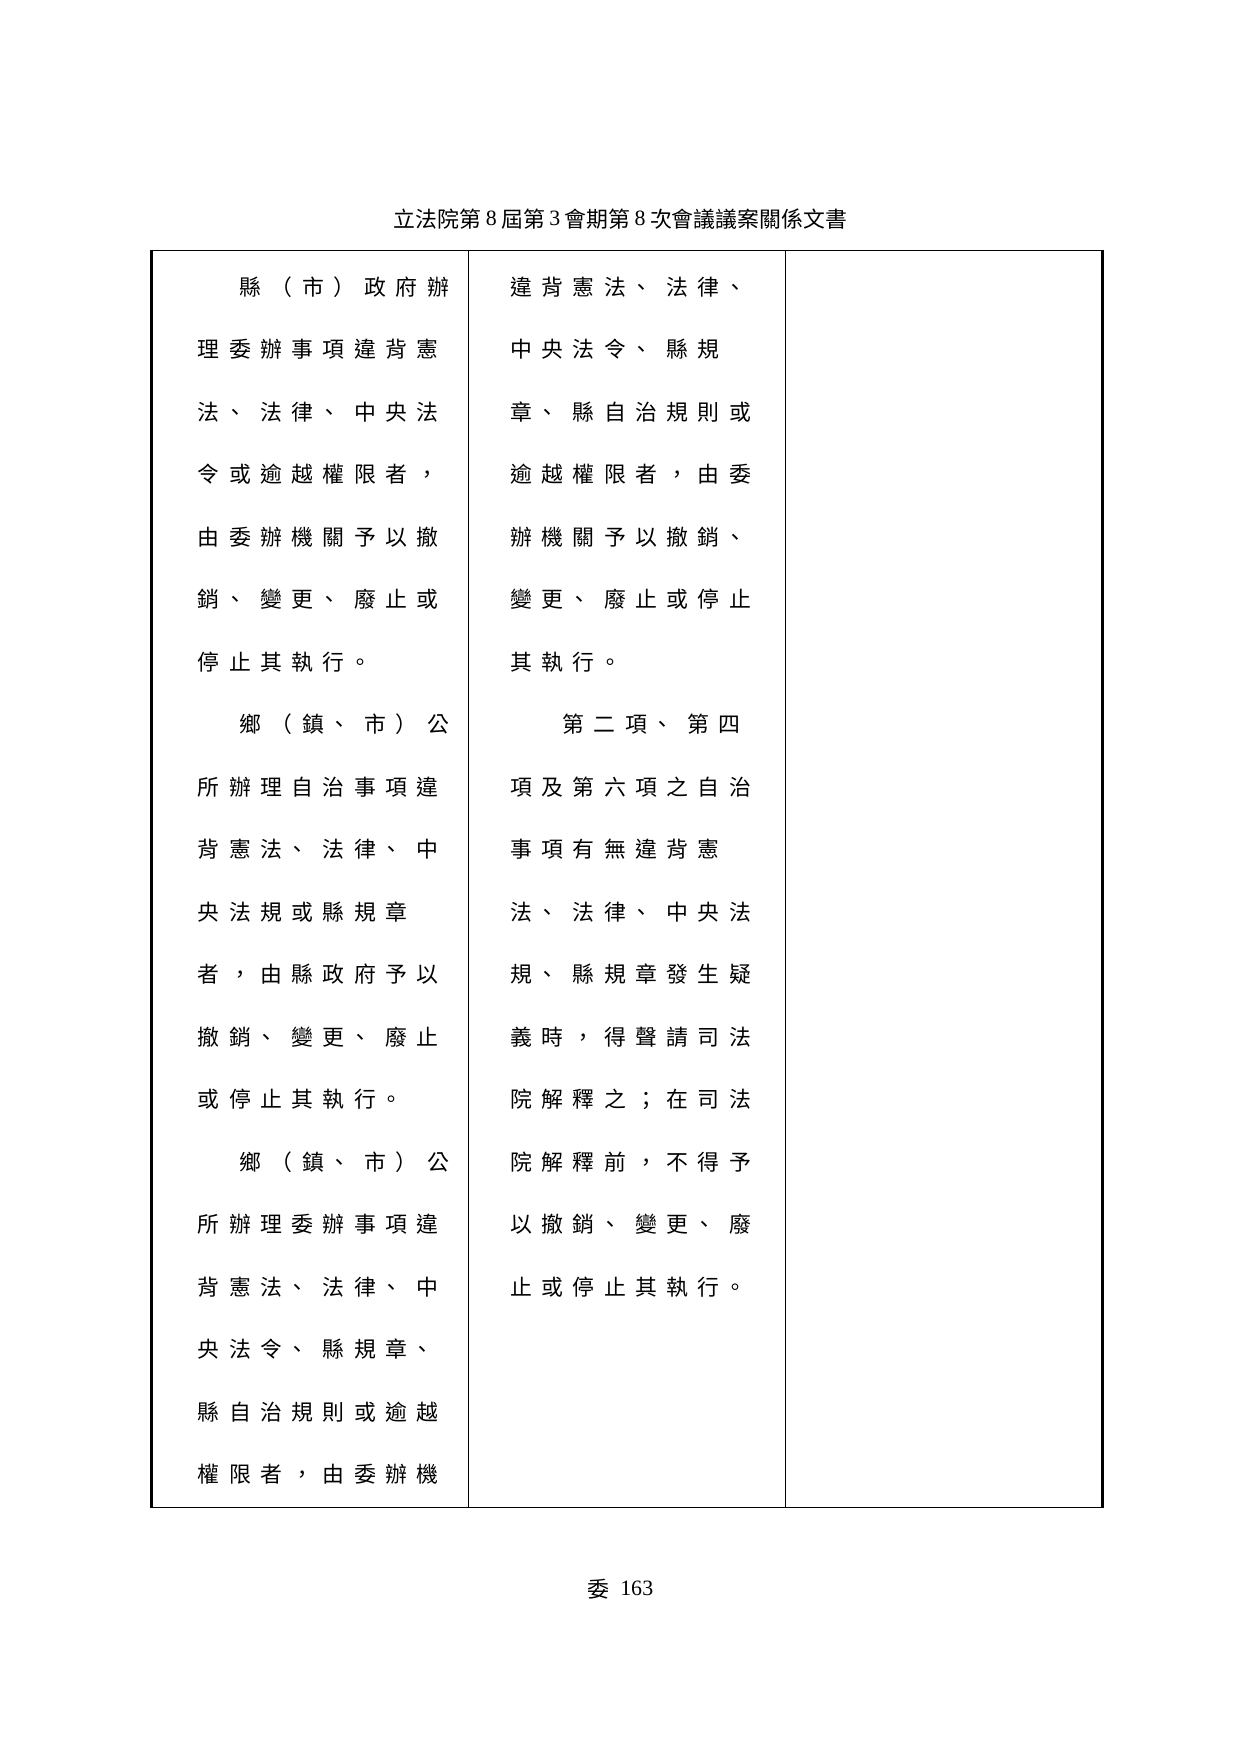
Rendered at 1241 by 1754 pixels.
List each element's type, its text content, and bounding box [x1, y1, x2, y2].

table_cell 違背憲法、法律、中央法令、縣規章、縣自治規則或逾越權限者，由委辦機關予以撤銷、變更、廢止或停止其執行。 第二項、第四項及第六項之自治事項有無違背憲法、法律、中央法規、縣規章發生疑義時，得聲請司法院解釋之；在司法院解釋前，不得予以撤銷、變更、廢止或停止其執行。 [469, 251, 785, 1507]
table_cell [786, 251, 1101, 1507]
table_cell 縣（市）政府辦理委辦事項違背憲法、法律、中央法令或逾越權限者，由委辦機關予以撤銷、變更、廢止或停止其執行。 鄉（鎮、市）公所辦理自治事項違背憲法、法律、中央法規或縣規章者，由縣政府予以撤銷、變更、廢止或停止其執行。 鄉（鎮、市）公所辦理委辦事項違背憲法、法律、中央法令、縣規章、縣自治規則或逾越權限者，由委辦機 [153, 251, 468, 1507]
